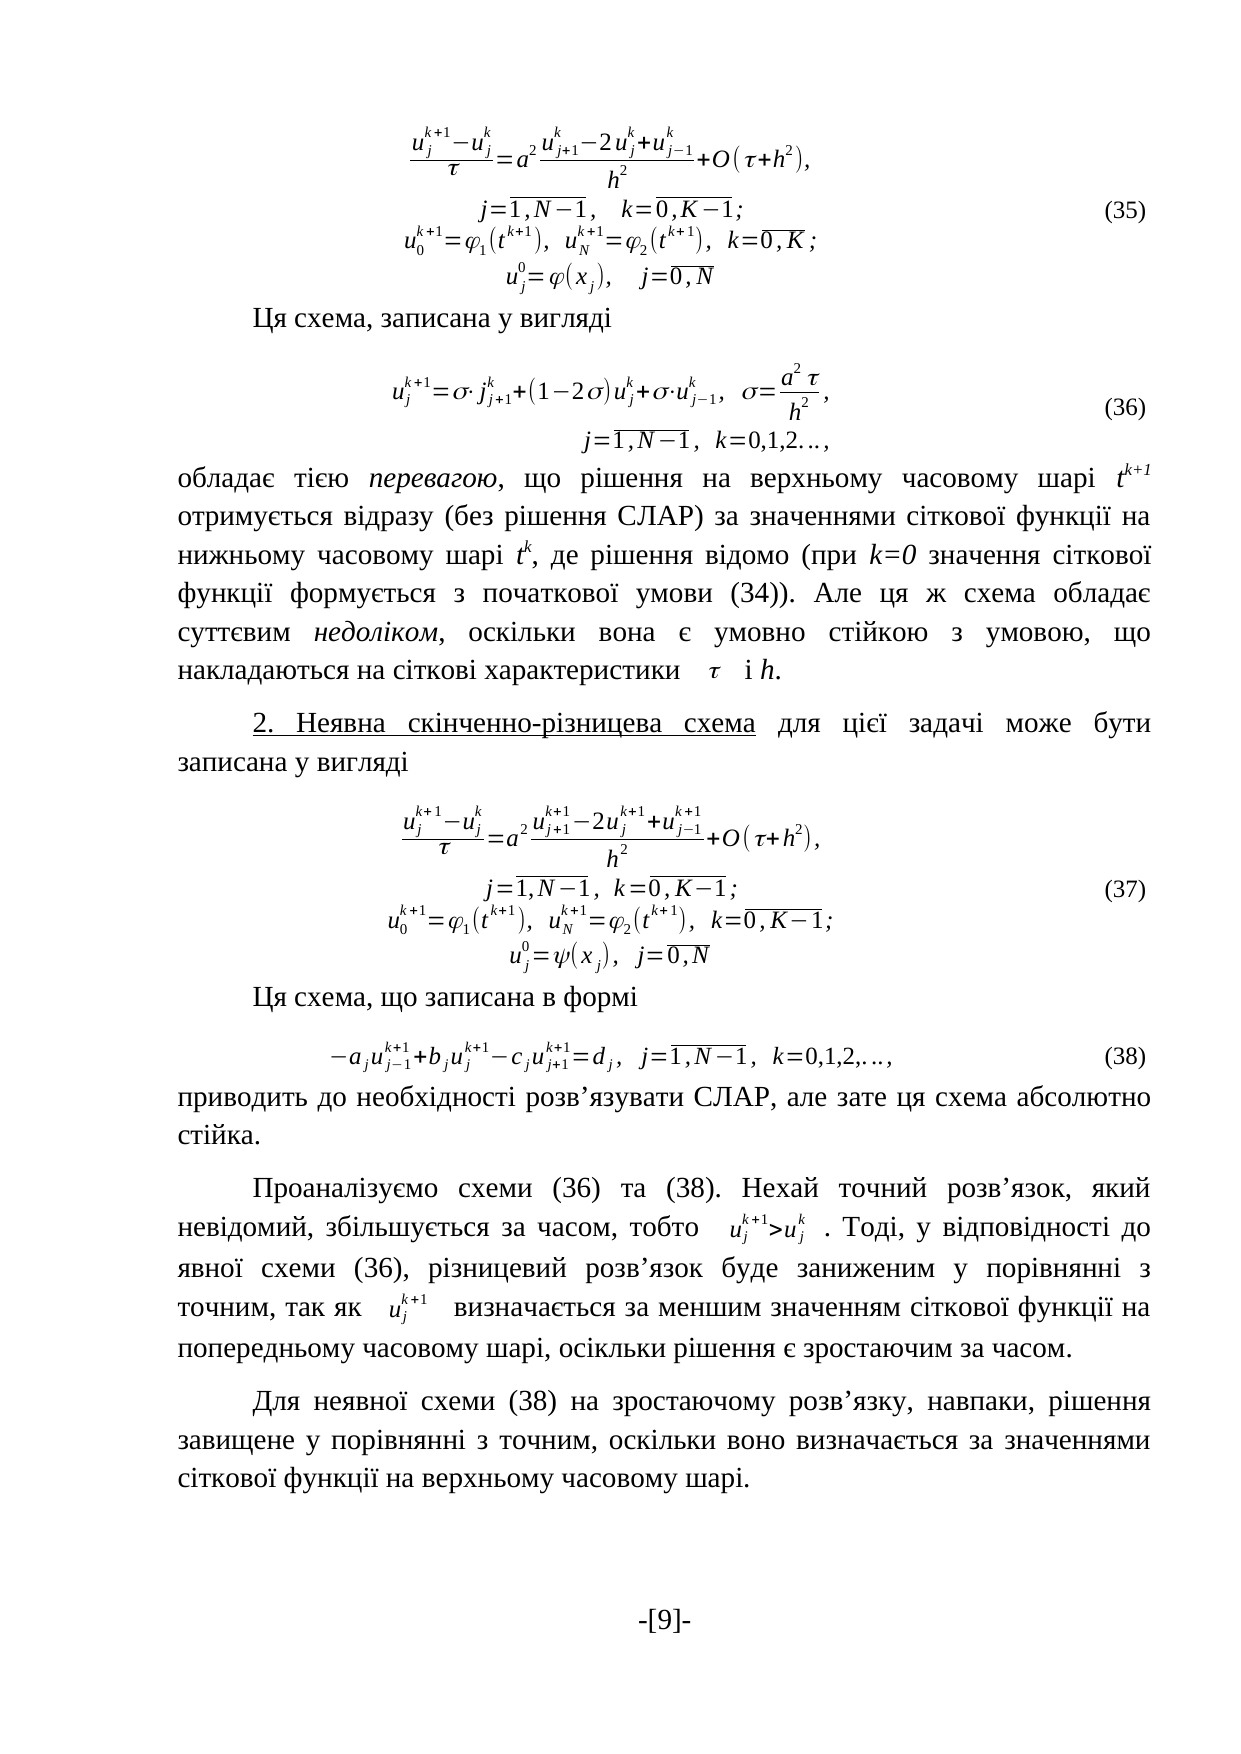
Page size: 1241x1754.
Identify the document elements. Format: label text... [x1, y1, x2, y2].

text приводить до необхідності розв’язувати СЛАР, але зате ця схема абсолютно стійка. [177, 1079, 1152, 1151]
table_header [177, 118, 1043, 300]
text Ця схема, записана у вигляді [177, 300, 1152, 334]
text Проаналізуємо схеми (36) та (38). Нехай точний розв’язок, який невідомий, збільшується за часом, тобто . Тоді, у відповідності до явної схеми (36), різницевий розв’язок буде заниженим у порівнянні з точним, так як визначається за меншим значенням сіткової функції на попередньому часовому шарі, осікльки рішення є зростаючим за часом. [177, 1171, 1152, 1364]
text обладає тією перевагою, що рішення на верхньому часовому шарі tk+1 отримується відразу (без рішення СЛАР) за значеннями сіткової функції на нижньому часовому шарі tk, де рішення відомо (при k=0 значення сіткової функції формується з початкової умови (34)). Але ця ж схема обладає суттєвим недоліком, оскільки вона є умовно стійкою з умовою, що накладаються на сіткові характеристики і h. [177, 460, 1152, 686]
table_header (36) [1043, 354, 1152, 460]
table_header [177, 797, 1043, 979]
table_header [177, 1033, 1043, 1079]
table_header (38) [1043, 1033, 1152, 1079]
text Ця схема, що записана в формі [177, 979, 1152, 1013]
text 2. Неявна скінченно-різницева схема для цієї задачі може бути записана у вигляді [177, 706, 1152, 778]
table_header [177, 354, 1043, 460]
text Для неявної схеми (38) на зростаючому розв’язку, навпаки, рішення завищене у порівнянні з точним, оскільки воно визначається за значеннями сіткової функції на верхньому часовому шарі. [177, 1383, 1152, 1494]
table_header (37) [1043, 797, 1152, 979]
table_header (35) [1043, 118, 1152, 300]
